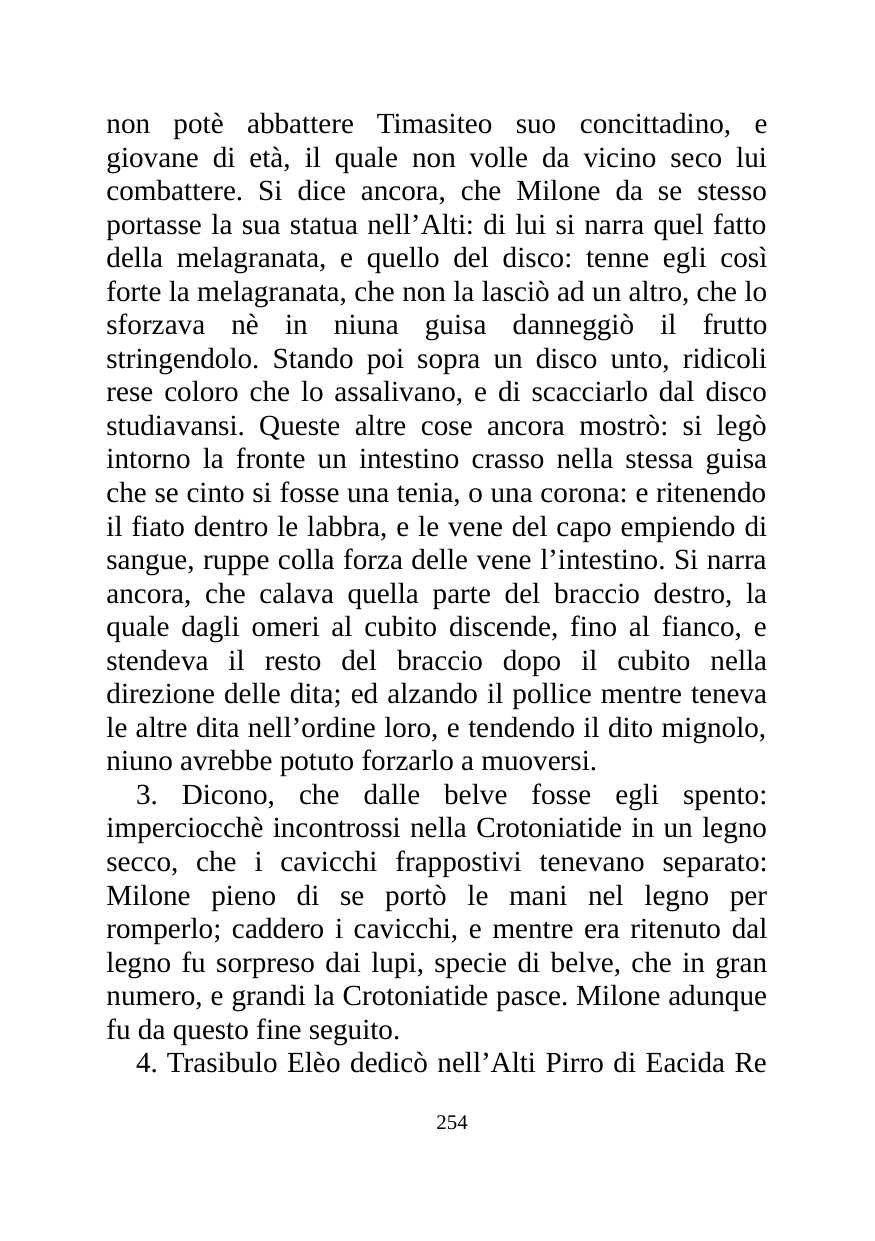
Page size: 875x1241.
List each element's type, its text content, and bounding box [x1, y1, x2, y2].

text 4. Trasibulo Elèo dedicò nell’Alti Pirro di Eacida Re [106, 1045, 768, 1079]
text non potè abbattere Timasiteo suo concittadino, e giovane di età, il quale non volle da vicino seco lui combattere. Si dice ancora, che Milone da se stesso portasse la sua statua nell’Alti: di lui si narra quel fatto della melagranata, e quello del disco: tenne egli così forte la melagranata, che non la lasciò ad un altro, che lo sforzava nè in niuna guisa danneggiò il frutto stringendolo. Stando poi sopra un disco unto, ridicoli rese coloro che lo assalivano, e di scacciarlo dal disco studiavansi. Queste altre cose ancora mostrò: si legò intorno la fronte un intestino crasso nella stessa guisa che se cinto si fosse una tenia, o una corona: e ritenendo il fiato dentro le labbra, e le vene del capo empiendo di sangue, ruppe colla forza delle vene l’intestino. Si narra ancora, che calava quella parte del braccio destro, la quale dagli omeri al cubito discende, fino al fianco, e stendeva il resto del braccio dopo il cubito nella direzione delle dita; ed alzando il pollice mentre teneva le altre dita nell’ordine loro, e tendendo il dito mignolo, niuno avrebbe potuto forzarlo a muoversi. [106, 106, 768, 777]
text 3. Dicono, che dalle belve fosse egli spento: imperciocchè incontrossi nella Crotoniatide in un legno secco, che i cavicchi frappostivi tenevano separato: Milone pieno di se portò le mani nel legno per romperlo; caddero i cavicchi, e mentre era ritenuto dal legno fu sorpreso dai lupi, specie di belve, che in gran numero, e grandi la Crotoniatide pasce. Milone adunque fu da questo fine seguito. [106, 777, 768, 1045]
